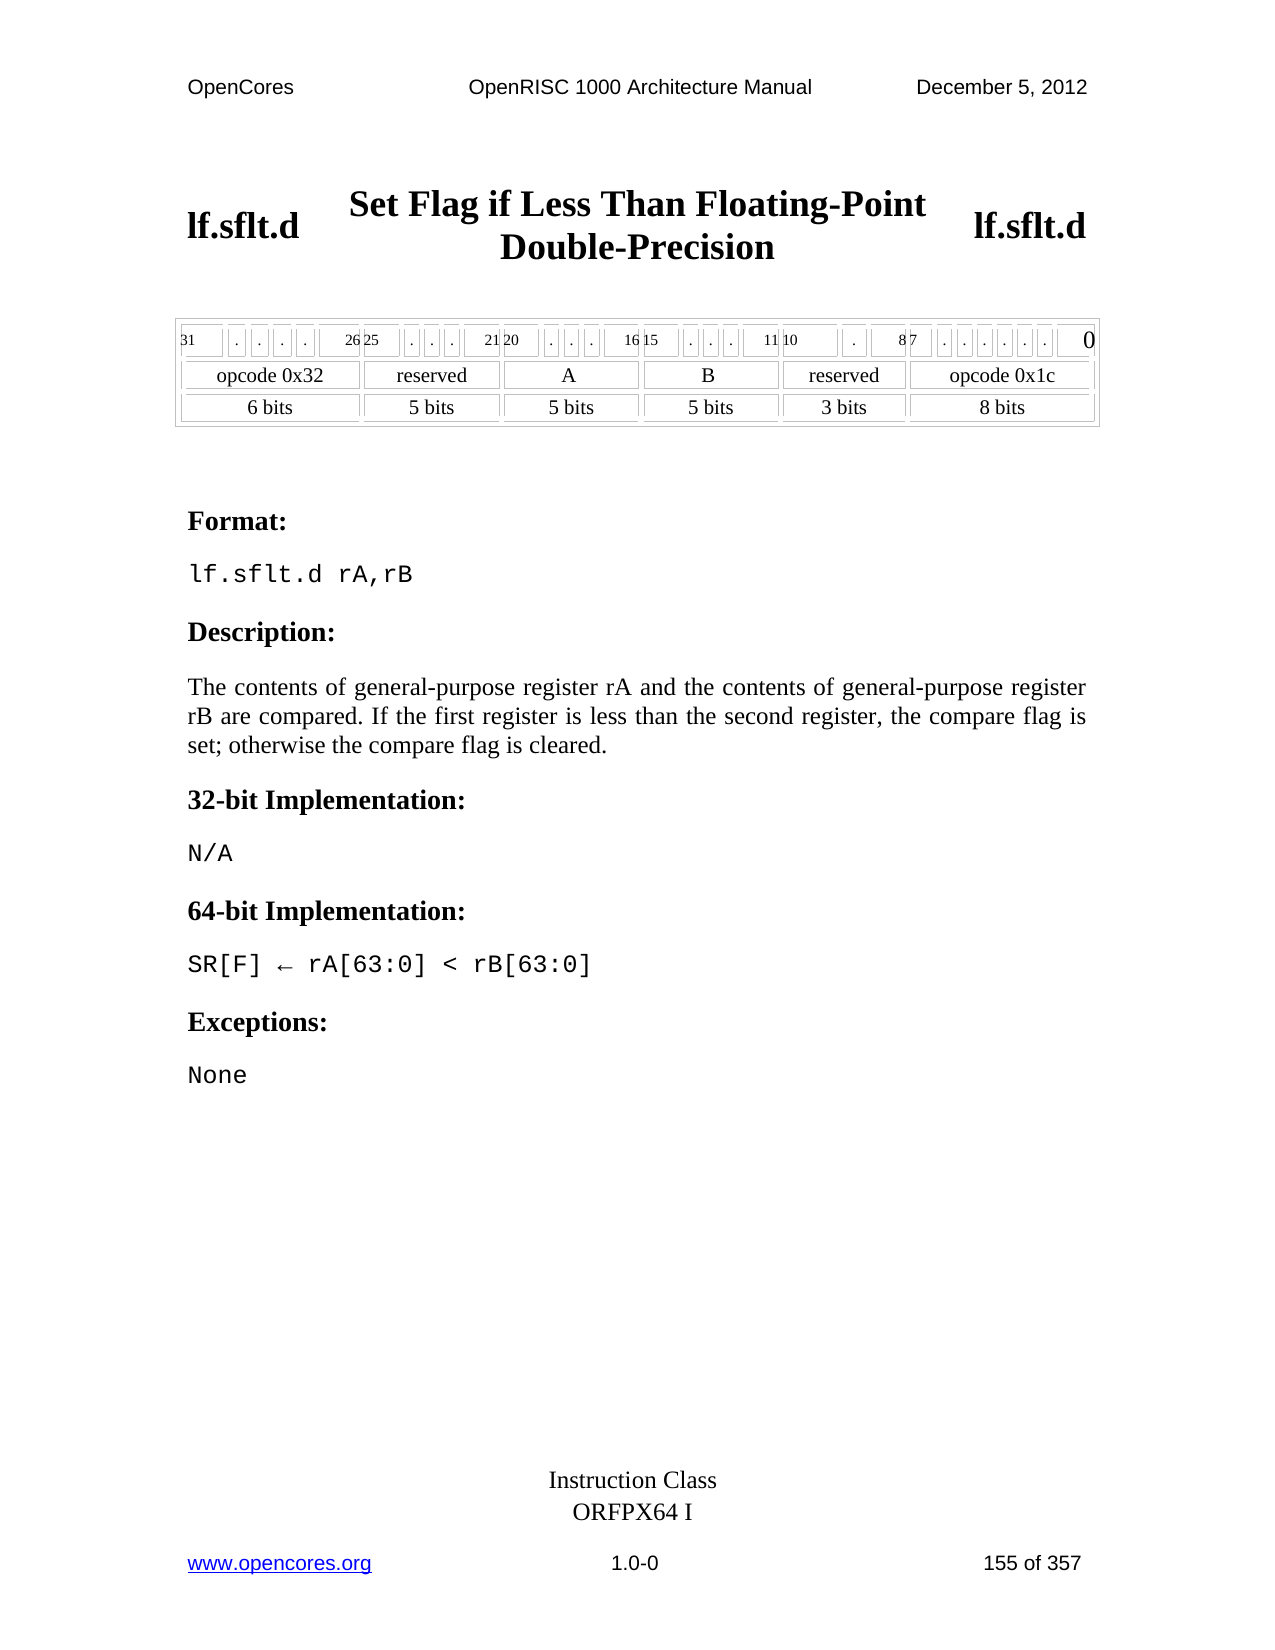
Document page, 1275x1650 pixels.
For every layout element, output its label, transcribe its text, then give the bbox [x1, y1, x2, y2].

text N/A [187, 841, 1087, 869]
text Format: [187, 504, 1087, 536]
text The contents of general-purpose register rA and the contents of general-purpose register rB are compared. If the first register is less than the second register, the compare flag is set; otherwise the compare flag is cleared. [187, 672, 1087, 758]
text 32-bit Implementation: [187, 783, 1087, 816]
text Exceptions: [187, 1005, 1087, 1037]
text None [187, 1062, 1087, 1091]
text lf.sflt.d rA,rB [187, 561, 1087, 590]
text Description: [187, 615, 1087, 647]
text 64-bit Implementation: [187, 894, 1087, 927]
text SR[F] ← rA[63:0] < rB[63:0] [187, 952, 1087, 980]
